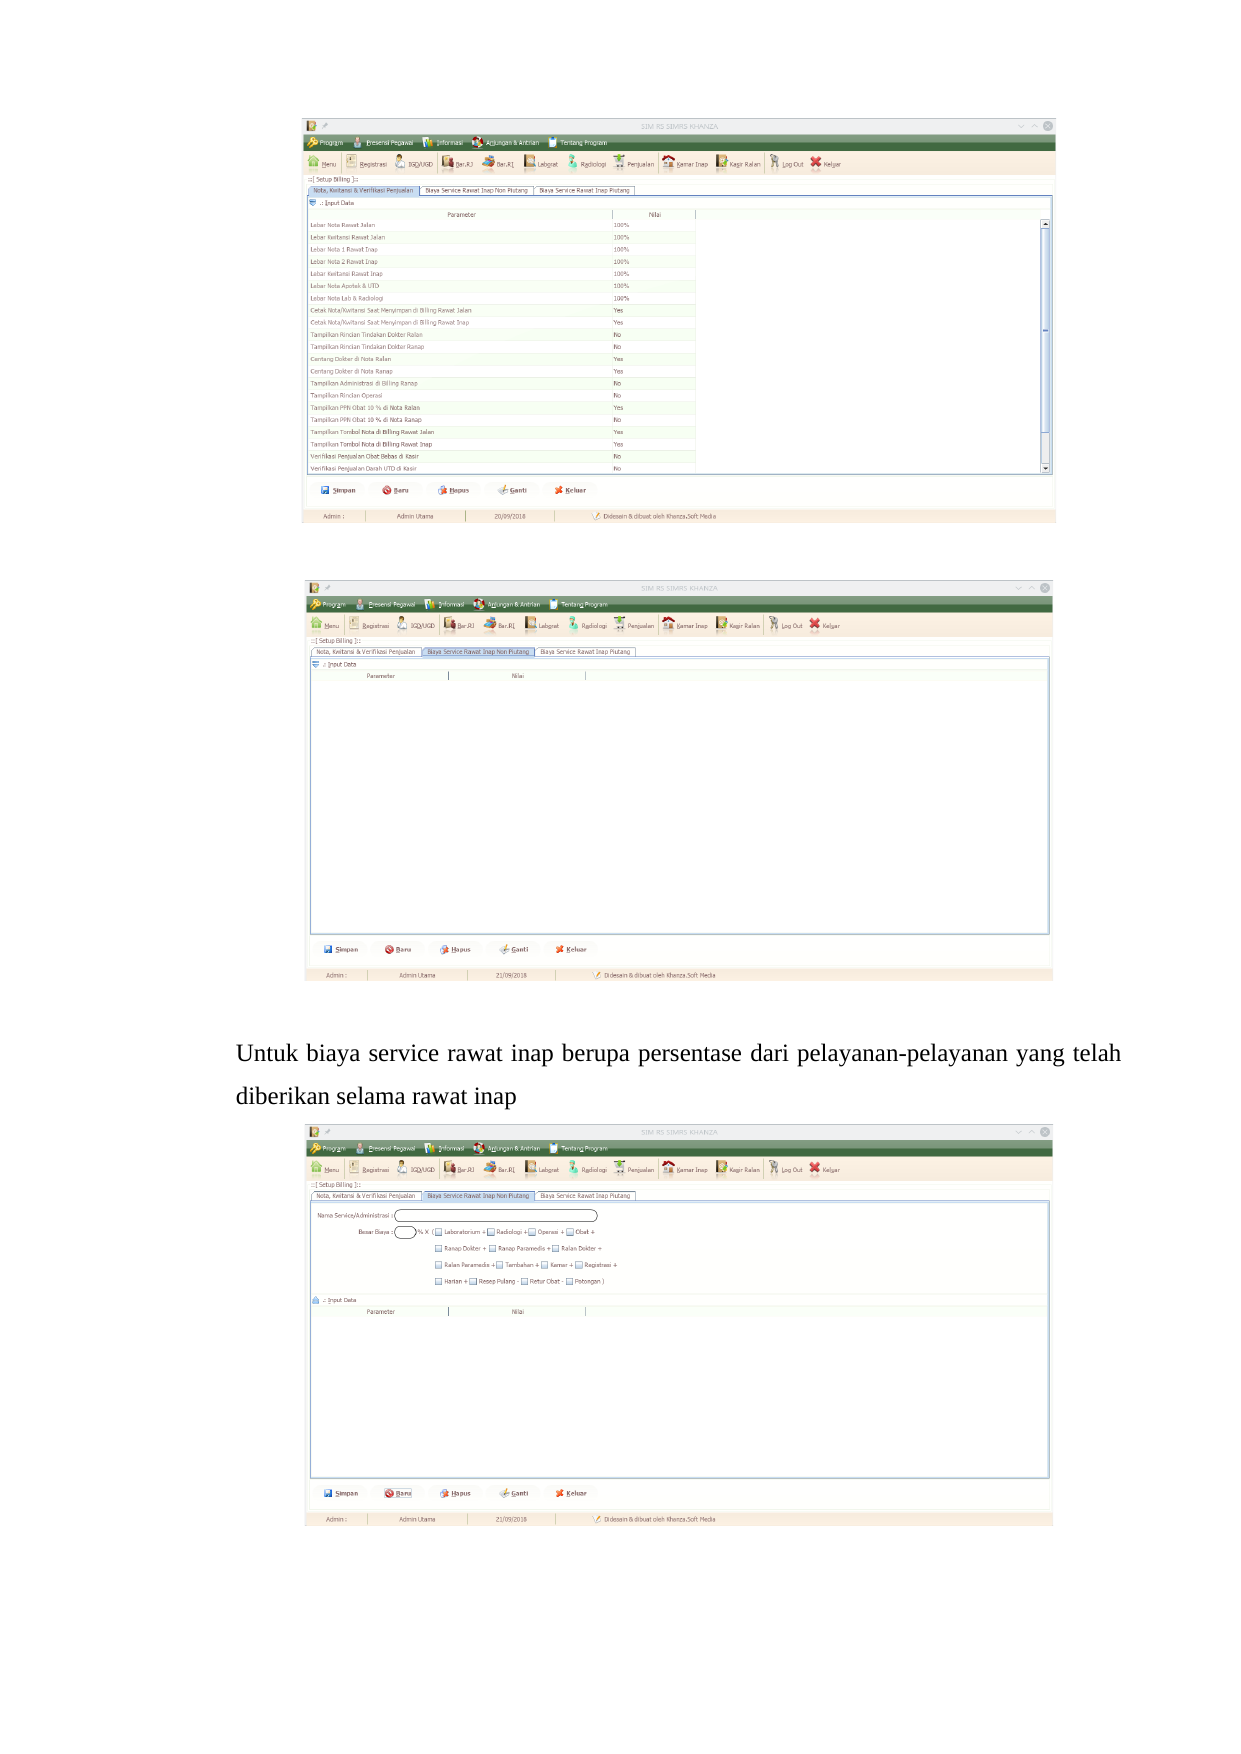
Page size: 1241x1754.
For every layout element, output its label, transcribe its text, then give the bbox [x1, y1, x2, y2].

text Untuk biaya service rawat inap berupa persentase dari pelayanan-pelayanan yang telah diberikan selama rawat inap [236, 1038, 1122, 1110]
picture [304, 580, 1054, 981]
picture [304, 1124, 1054, 1526]
picture [301, 118, 1057, 523]
